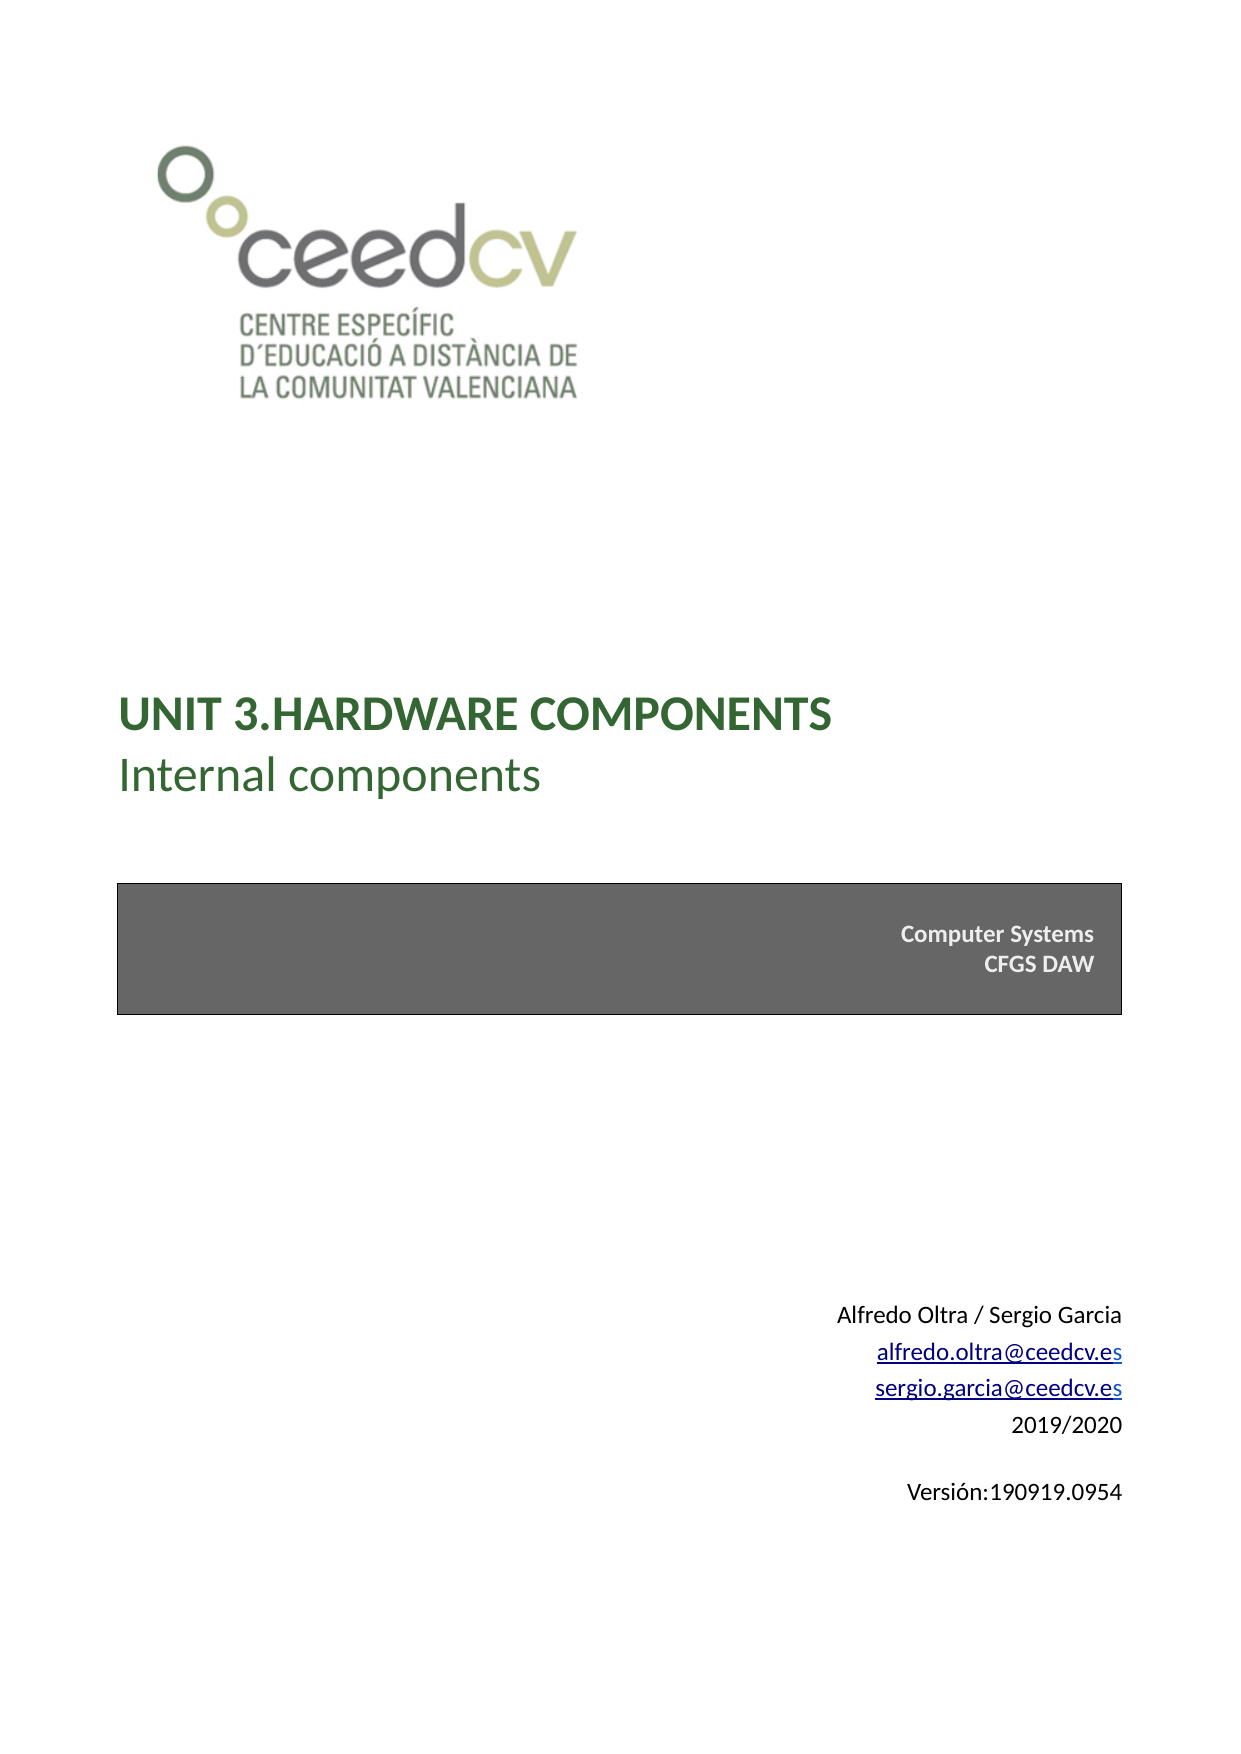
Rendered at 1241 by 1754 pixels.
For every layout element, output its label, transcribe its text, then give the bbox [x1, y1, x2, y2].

text sergio.garcia@ceedcv.es [231, 1372, 1122, 1403]
text Alfredo Oltra / Sergio Garcia [231, 1299, 1122, 1330]
picture [118, 118, 681, 427]
text 2019/2020 [118, 1409, 1122, 1439]
text Versión:190919.0951 [118, 1445, 1122, 1506]
text Internal components [118, 743, 1122, 804]
text UNIT 3.Hardware components [118, 682, 1122, 743]
text CFGS DAW [121, 948, 1094, 979]
text alfredo.oltra@ceedcv.es [231, 1336, 1122, 1366]
text Computer Systems [121, 918, 1094, 948]
